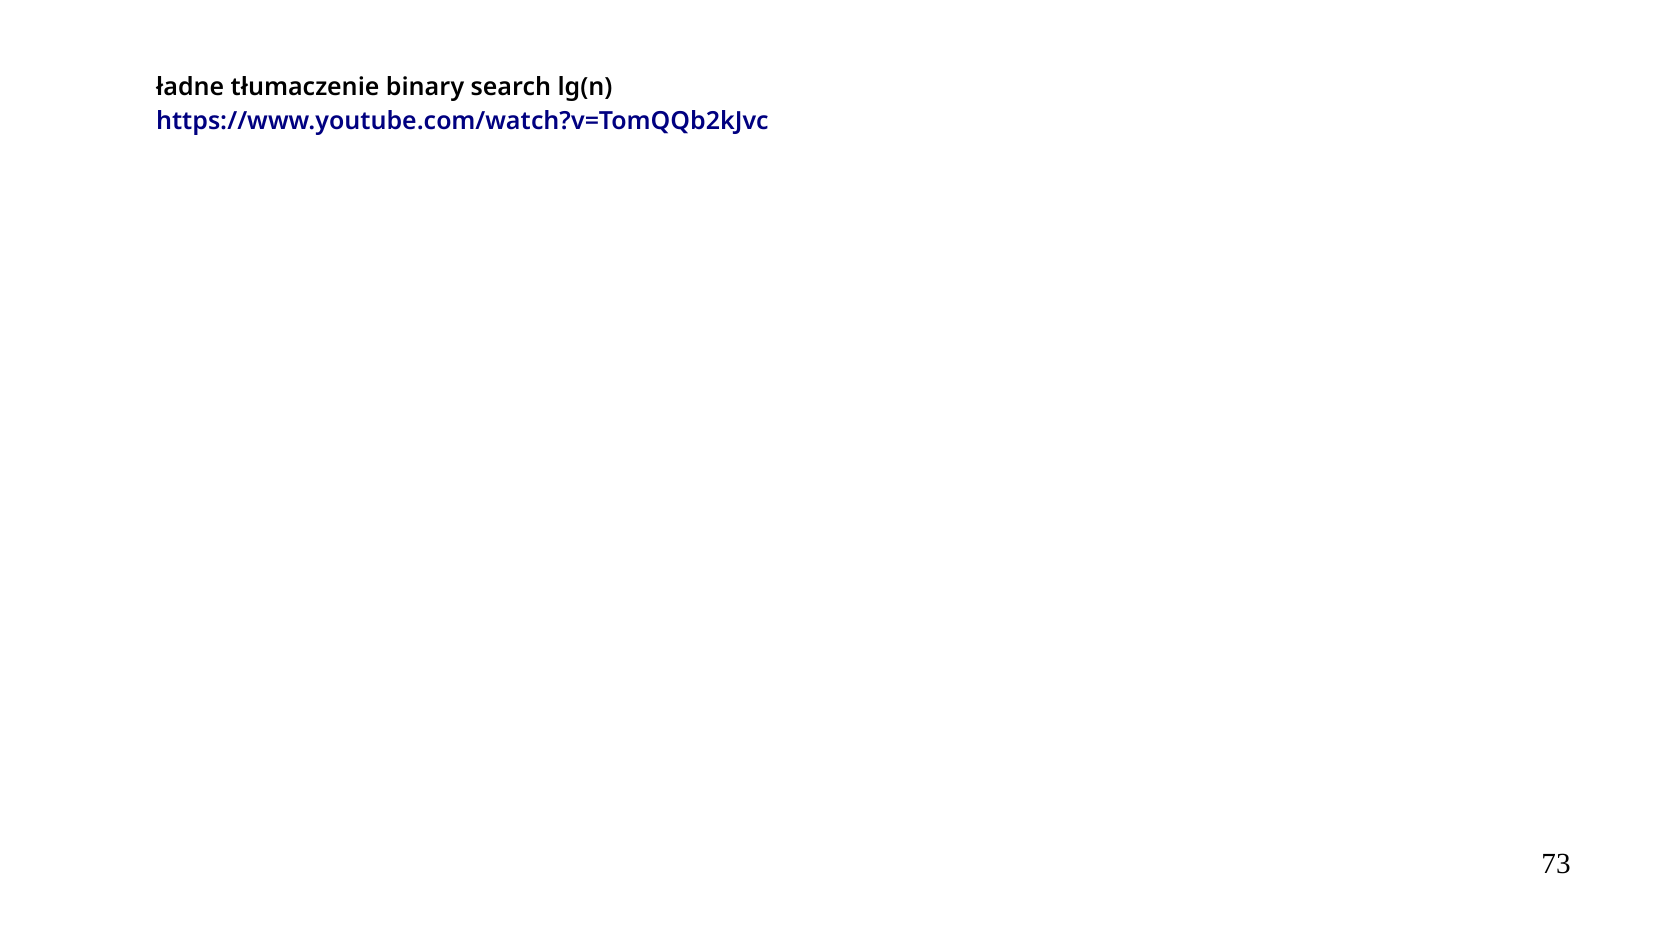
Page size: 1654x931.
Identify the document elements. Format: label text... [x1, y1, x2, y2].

text_box ładne tłumaczenie binary search lg(n) https://www.youtube.com/watch?v=TomQQb2kJvc [141, 61, 1177, 140]
